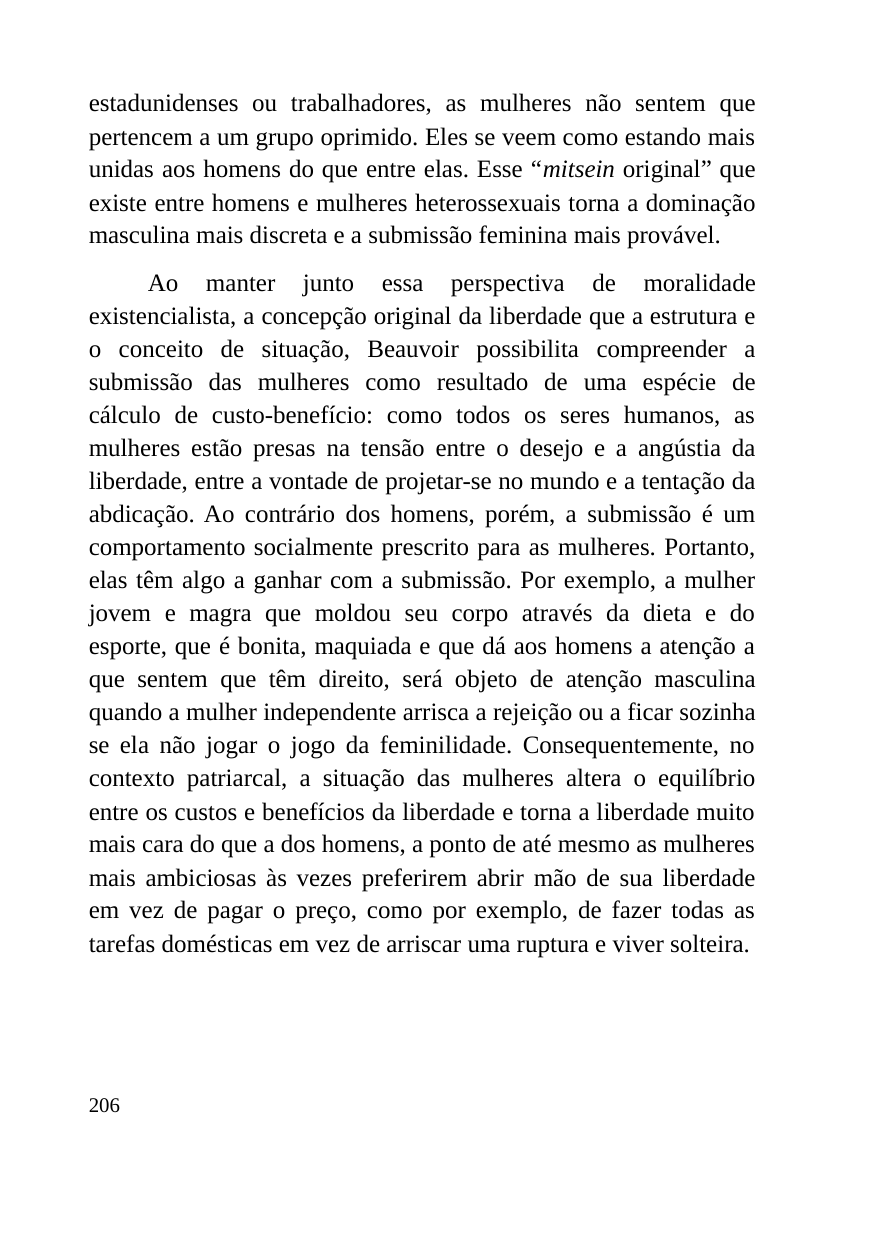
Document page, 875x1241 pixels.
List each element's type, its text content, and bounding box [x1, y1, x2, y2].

text Ao manter junto essa perspectiva de moralidade existencialista, a concepção original da liberdade que a estrutura e o conceito de situação, Beauvoir possibilita compreender a submissão das mulheres como resultado de uma espécie de cálculo de custo-benefício: como todos os seres humanos, as mulheres estão presas na tensão entre o desejo e a angústia da liberdade, entre a vontade de projetar-se no mundo e a tentação da abdicação. Ao contrário dos homens, porém, a submissão é um comportamento socialmente prescrito para as mulheres. Portanto, elas têm algo a ganhar com a submissão. Por exemplo, a mulher jovem e magra que moldou seu corpo através da dieta e do esporte, que é bonita, maquiada e que dá aos homens a atenção a que sentem que têm direito, será objeto de atenção masculina quando a mulher independente arrisca a rejeição ou a ficar sozinha se ela não jogar o jogo da feminilidade. Consequentemente, no contexto patriarcal, a situação das mulheres altera o equilíbrio entre os custos e benefícios da liberdade e torna a liberdade muito mais cara do que a dos homens, a ponto de até mesmo as mulheres mais ambiciosas às vezes preferirem abrir mão de sua liberdade em vez de pagar o preço, como por exemplo, de fazer todas as tarefas domésticas em vez de arriscar uma ruptura e viver solteira. [88, 268, 756, 957]
text estadunidenses ou trabalhadores, as mulheres não sentem que pertencem a um grupo oprimido. Eles se veem como estando mais unidas aos homens do que entre elas. Esse “mitsein original” que existe entre homens e mulheres heterossexuais torna a dominação masculina mais discreta e a submissão feminina mais provável. [88, 88, 756, 249]
